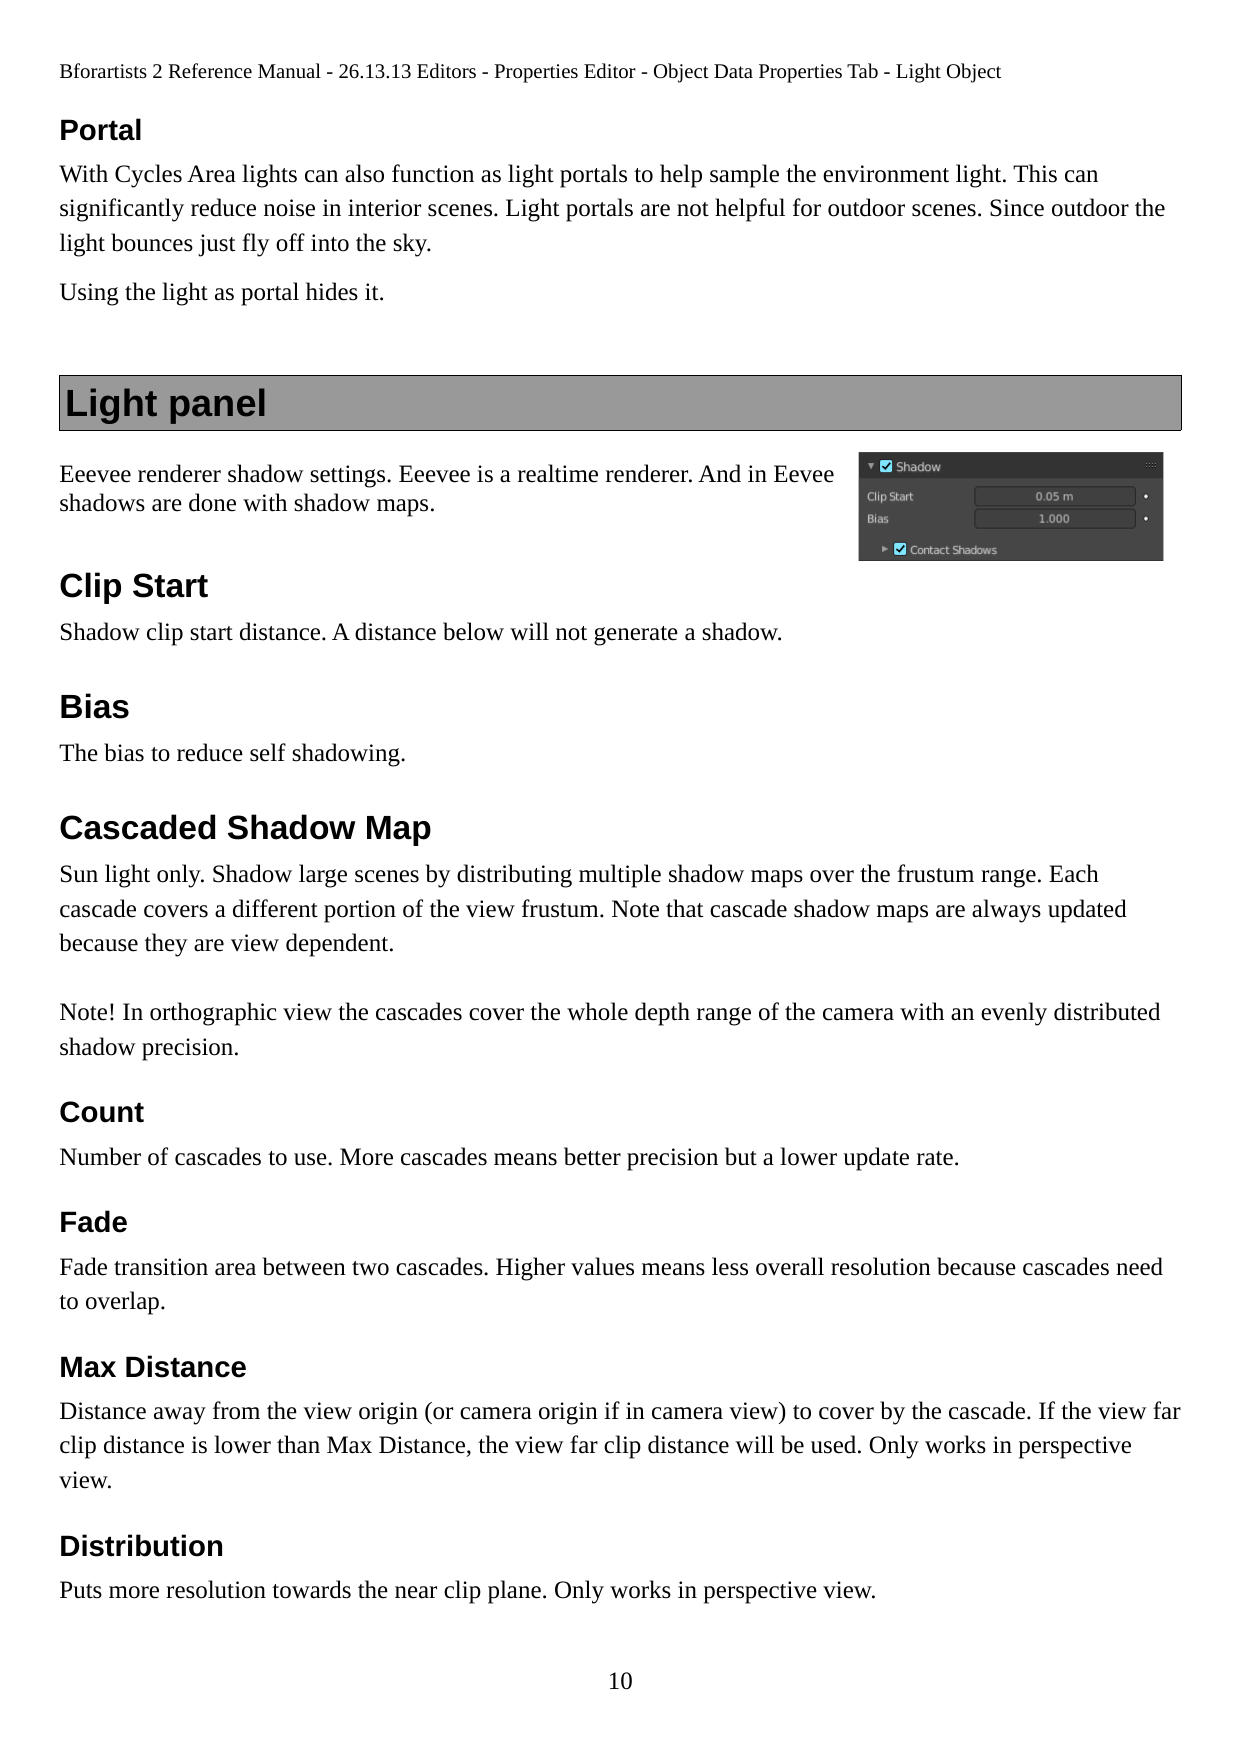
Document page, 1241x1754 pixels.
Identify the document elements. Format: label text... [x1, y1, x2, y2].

text Puts more resolution towards the near clip plane. Only works in perspective view. [59, 1575, 1181, 1603]
subtitle Cascaded Shadow Map [59, 808, 1181, 847]
text Fade transition area between two cascades. Higher values means less overall resolution because cascades need to overlap. [59, 1252, 1181, 1315]
text With Cycles Area lights can also function as light portals to help sample the environment light. This can significantly reduce noise in interior scenes. Light portals are not helpful for outdoor scenes. Since outdoor the light bounces just fly off into the sky. [59, 159, 1181, 257]
text Shadow clip start distance. A distance below will not generate a shadow. [59, 617, 1181, 646]
subtitle Distribution [59, 1528, 1181, 1562]
table_header Light panel [60, 376, 1181, 430]
subtitle Fade [59, 1205, 1181, 1239]
text Sun light only. Shadow large scenes by distributing multiple shadow maps over the frustum range. Each cascade covers a different portion of the view frustum. Note that cascade shadow maps are always updated because they are view dependent. Note! In orthographic view the cascades cover the whole depth range of the camera with an evenly distributed shadow precision. [59, 859, 1181, 1061]
text Eeevee renderer shadow settings. Eeevee is a realtime renderer. And in Eevee shadows are done with shadow maps. [59, 459, 858, 517]
text Using the light as portal hides it. [59, 277, 1181, 306]
subtitle Bias [59, 687, 1181, 726]
subtitle Portal [59, 113, 1181, 146]
picture [858, 452, 1164, 561]
text Number of cascades to use. More cascades means better precision but a lower update rate. [59, 1142, 1181, 1170]
subtitle Clip Start [59, 566, 1181, 605]
subtitle Count [59, 1095, 1181, 1129]
subtitle Max Distance [59, 1350, 1181, 1383]
text The bias to reduce self shadowing. [59, 738, 1181, 767]
text Distance away from the view origin (or camera origin if in camera view) to cover by the cascade. If the view far clip distance is lower than Max Distance, the view far clip distance will be used. Only works in perspective view. [59, 1396, 1181, 1494]
